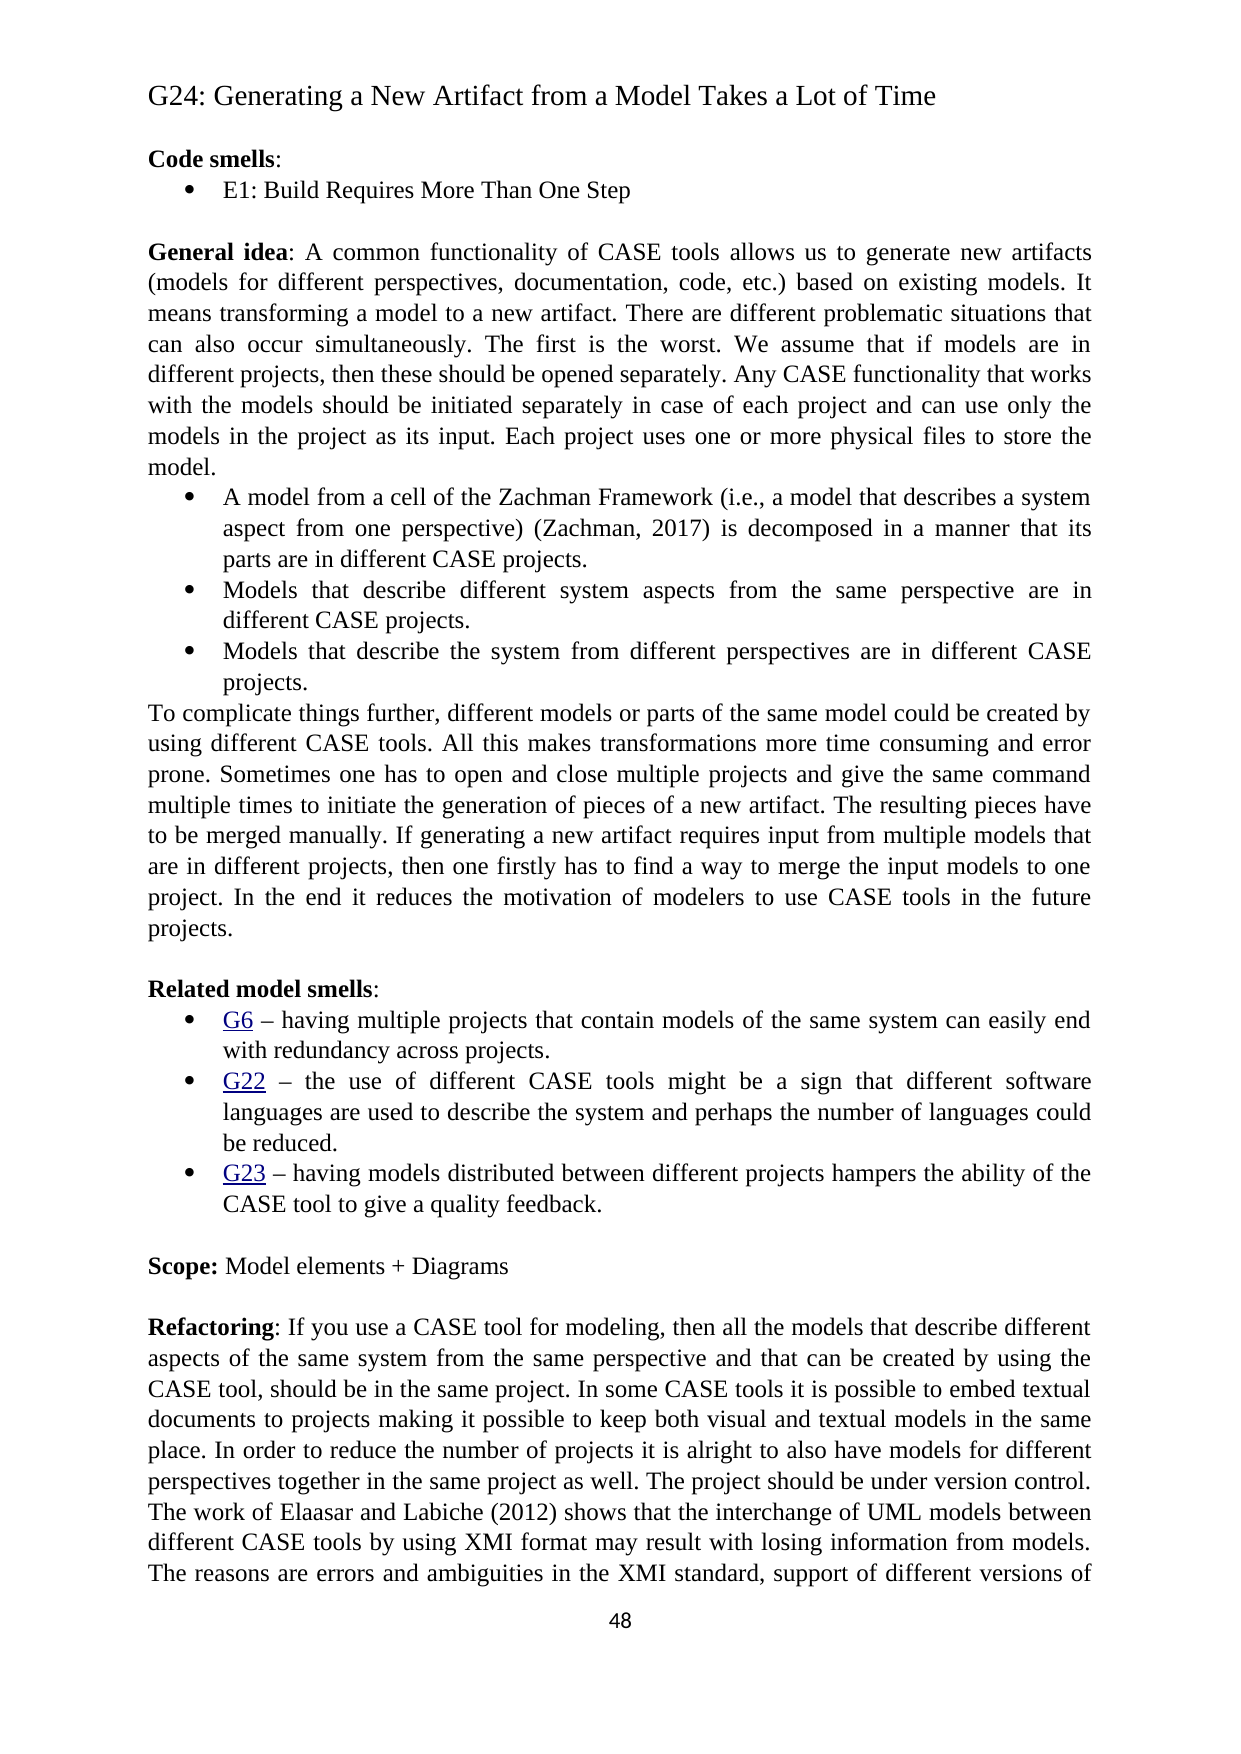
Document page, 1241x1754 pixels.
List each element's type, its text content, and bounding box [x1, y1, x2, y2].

text To complicate things further, different models or parts of the same model could be created by using different CASE tools. All this makes transformations more time consuming and error prone. Sometimes one has to open and close multiple projects and give the same command multiple times to initiate the generation of pieces of a new artifact. The resulting pieces have to be merged manually. If generating a new artifact requires input from multiple models that are in different projects, then one firstly has to find a way to merge the input models to one project. In the end it reduces the motivation of modelers to use CASE tools in the future projects. [148, 698, 1093, 941]
list E1: Build Requires More Than One Step [185, 175, 1093, 204]
list G22 – the use of different CASE tools might be a sign that different software languages are used to describe the system and perhaps the number of languages could be reduced. [185, 1066, 1093, 1157]
list G23 – having models distributed between different projects hampers the ability of the CASE tool to give a quality feedback. [185, 1158, 1093, 1218]
text General idea: A common functionality of CASE tools allows us to generate new artifacts (models for different perspectives, documentation, code, etc.) based on existing models. It means transforming a model to a new artifact. There are different problematic situations that can also occur simultaneously. The first is the worst. We assume that if models are in different projects, then these should be opened separately. Any CASE functionality that works with the models should be initiated separately in case of each project and can use only the models in the project as its input. Each project uses one or more physical files to store the model. [148, 237, 1093, 481]
list A model from a cell of the Zachman Framework (i.e., a model that describes a system aspect from one perspective) (Zachman, 2017) is decomposed in a manner that its parts are in different CASE projects. [185, 482, 1093, 573]
list G6 – having multiple projects that contain models of the same system can easily end with redundancy across projects. [185, 1005, 1093, 1064]
subtitle G24: Generating a New Artifact from a Model Takes a Lot of Time [148, 78, 1093, 111]
text Code smells: [148, 144, 1093, 173]
text Related model smells: [148, 974, 1093, 1003]
list Models that describe different system aspects from the same perspective are in different CASE projects. [185, 575, 1093, 634]
text Scope: Model elements + Diagrams [148, 1251, 1093, 1279]
list Models that describe the system from different perspectives are in different CASE projects. [185, 636, 1093, 696]
text Refactoring: If you use a CASE tool for modeling, then all the models that describe different aspects of the same system from the same perspective and that can be created by using the CASE tool, should be in the same project. In some CASE tools it is possible to embed textual documents to projects making it possible to keep both visual and textual models in the same place. In order to reduce the number of projects it is alright to also have models for different perspectives together in the same project as well. The project should be under version control. The work of Elaasar and Labiche (2012) shows that the interchange of UML models between different CASE tools by using XMI format may result with losing information from models. The reasons are errors and ambiguities in the XMI standard, support of different versions of [148, 1312, 1093, 1587]
